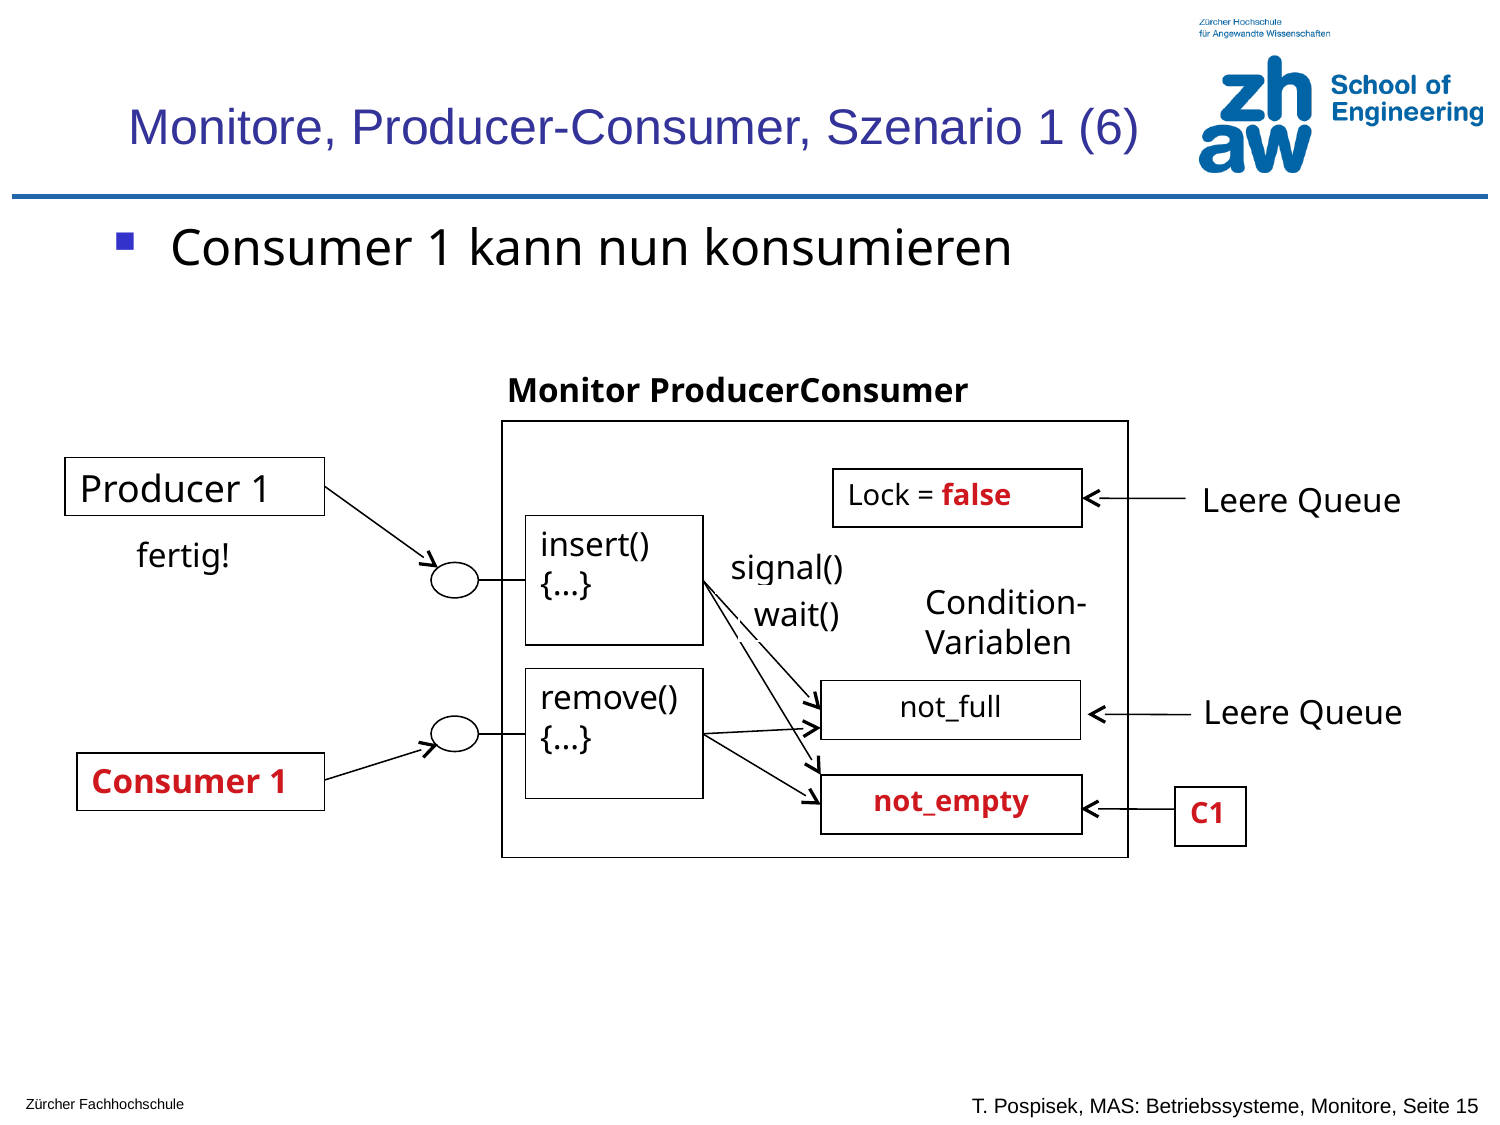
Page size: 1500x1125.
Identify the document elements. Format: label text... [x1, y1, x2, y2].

text_box [430, 562, 479, 598]
text_box [718, 594, 739, 617]
text_box Producer 1 [64, 457, 325, 516]
title Monitore, Producer-Consumer, Szenario 1 (6) [99, 50, 1379, 163]
text_box Consumer 1 kann nun konsumieren [99, 207, 1029, 283]
text_box [713, 594, 739, 636]
text_box insert() {…} [525, 515, 703, 646]
text_box Monitor ProducerConsumer [492, 361, 984, 417]
text_box wait() [739, 586, 855, 641]
text_box Consumer 1 [76, 752, 325, 811]
text_box Lock = false [832, 469, 1082, 528]
text_box fertig! [121, 527, 246, 582]
text_box remove() {…} [525, 668, 703, 799]
text_box not_full [820, 680, 1081, 740]
text_box Leere Queue [1188, 684, 1419, 739]
text_box Condition- Variablen [910, 574, 1103, 669]
text_box C1 [1175, 786, 1247, 847]
text_box [501, 420, 1128, 858]
text_box not_empty [820, 774, 1082, 835]
picture [1199, 19, 1483, 173]
text_box [501, 581, 790, 733]
text_box Leere Queue [1187, 471, 1417, 527]
text_box signal() [715, 538, 859, 594]
text_box [430, 716, 479, 752]
